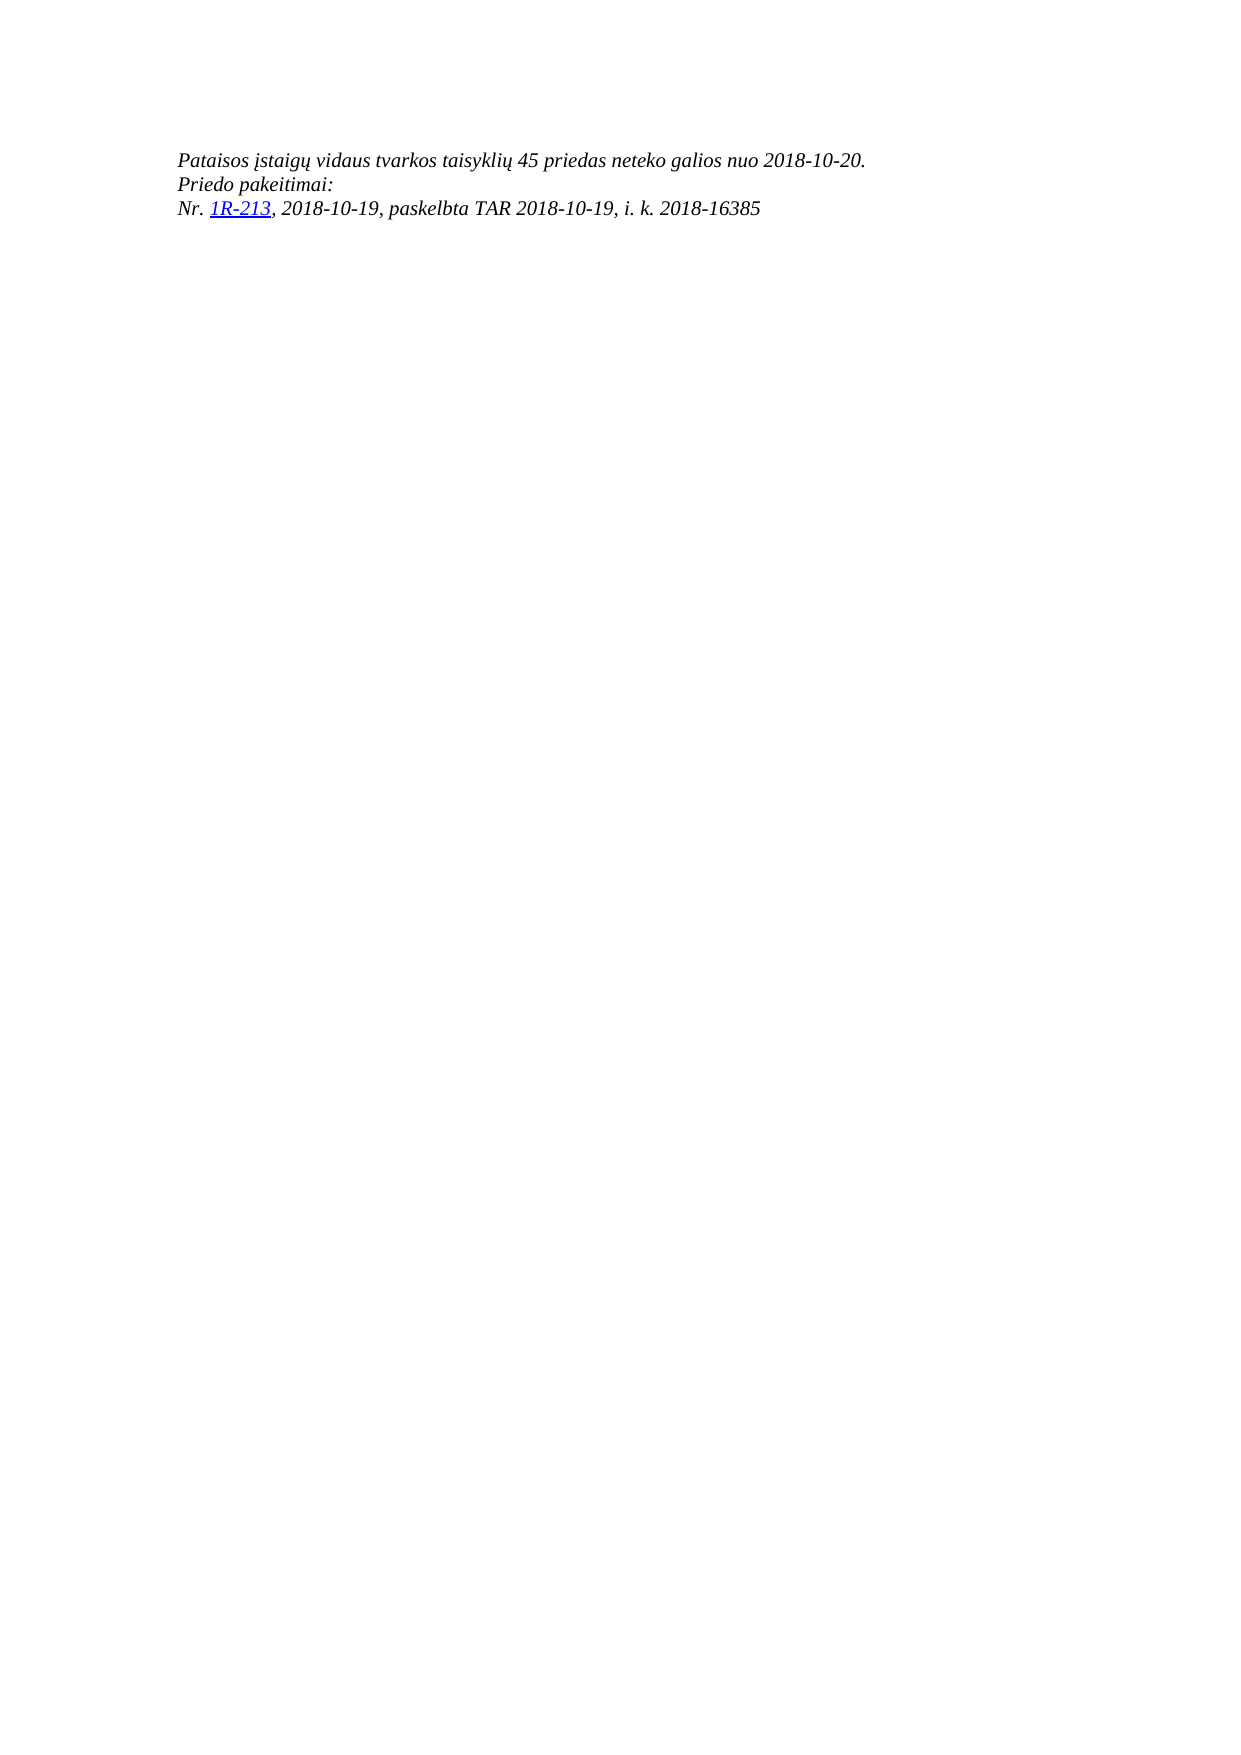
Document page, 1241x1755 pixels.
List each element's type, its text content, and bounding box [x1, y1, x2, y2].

text Nr. 1R-213, 2018-10-19, paskelbta TAR 2018-10-19, i. k. 2018-16385 [177, 196, 1181, 220]
text Priedo pakeitimai: [177, 172, 1181, 196]
text Pataisos įstaigų vidaus tvarkos taisyklių 45 priedas neteko galios nuo 2018-10-20. [177, 148, 1181, 172]
